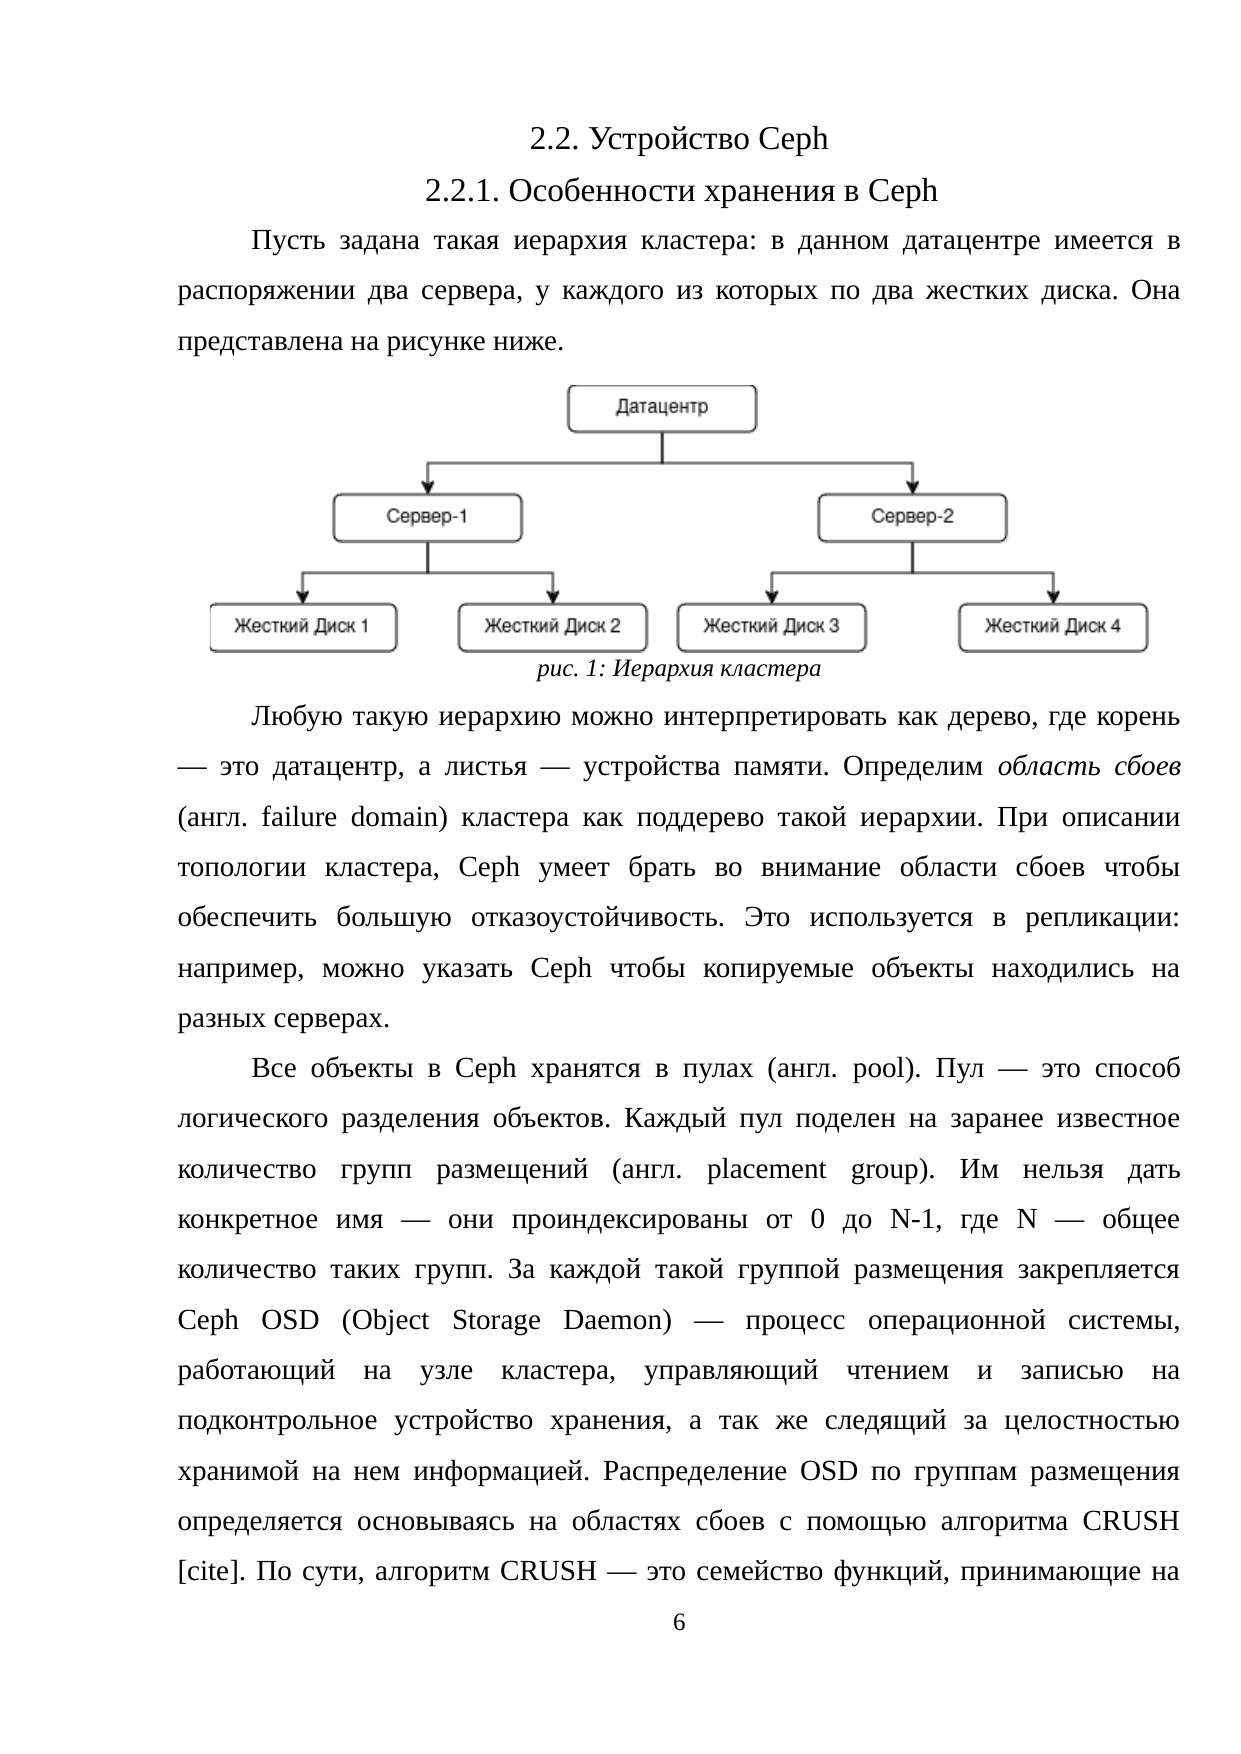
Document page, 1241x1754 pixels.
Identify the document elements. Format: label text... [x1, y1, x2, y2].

subtitle Особенности хранения в Ceph [177, 170, 1181, 208]
text Все объекты в Ceph хранятся в пулах (англ. pool). Пул — это способ логического разделения объектов. Каждый пул поделен на заранее известное количество групп размещений (англ. placement group). Им нельзя дать конкретное имя — они проиндексированы от 0 до N-1, где N — общее количество таких групп. За каждой такой группой размещения закрепляется Ceph OSD (Object Storage Daemon) — процесс операционной системы, работающий на узле кластера, управляющий чтением и записью на подконтрольное устройство хранения, а так же следящий за целостностью хранимой на нем информацией. Распределение OSD по группам размещения определяется основываясь на областях сбоев с помощью алгоритма CRUSH [cite]. По сути, алгоритм CRUSH — это семейство функций, принимающие на [177, 1050, 1181, 1587]
subtitle Устройство Ceph [177, 118, 1181, 156]
text рис. 1: Иерархия кластера [210, 653, 1149, 681]
text Любую такую иерархию можно интерпретировать как дерево, где корень — это датацентр, а листья — устройства памяти. Определим область сбоев (англ. failure domain) кластера как поддерево такой иерархии. При описании топологии кластера, Ceph умеет брать во внимание области сбоев чтобы обеспечить большую отказоустойчивость. Это используется в репликации: например, можно указать Ceph чтобы копируемые объекты находились на разных серверах. [177, 698, 1181, 1033]
text Пусть задана такая иерархия кластера: в данном датацентре имеется в распоряжении два сервера, у каждого из которых по два жестких диска. Она представлена на рисунке ниже. [177, 222, 1181, 356]
picture [209, 385, 1149, 653]
